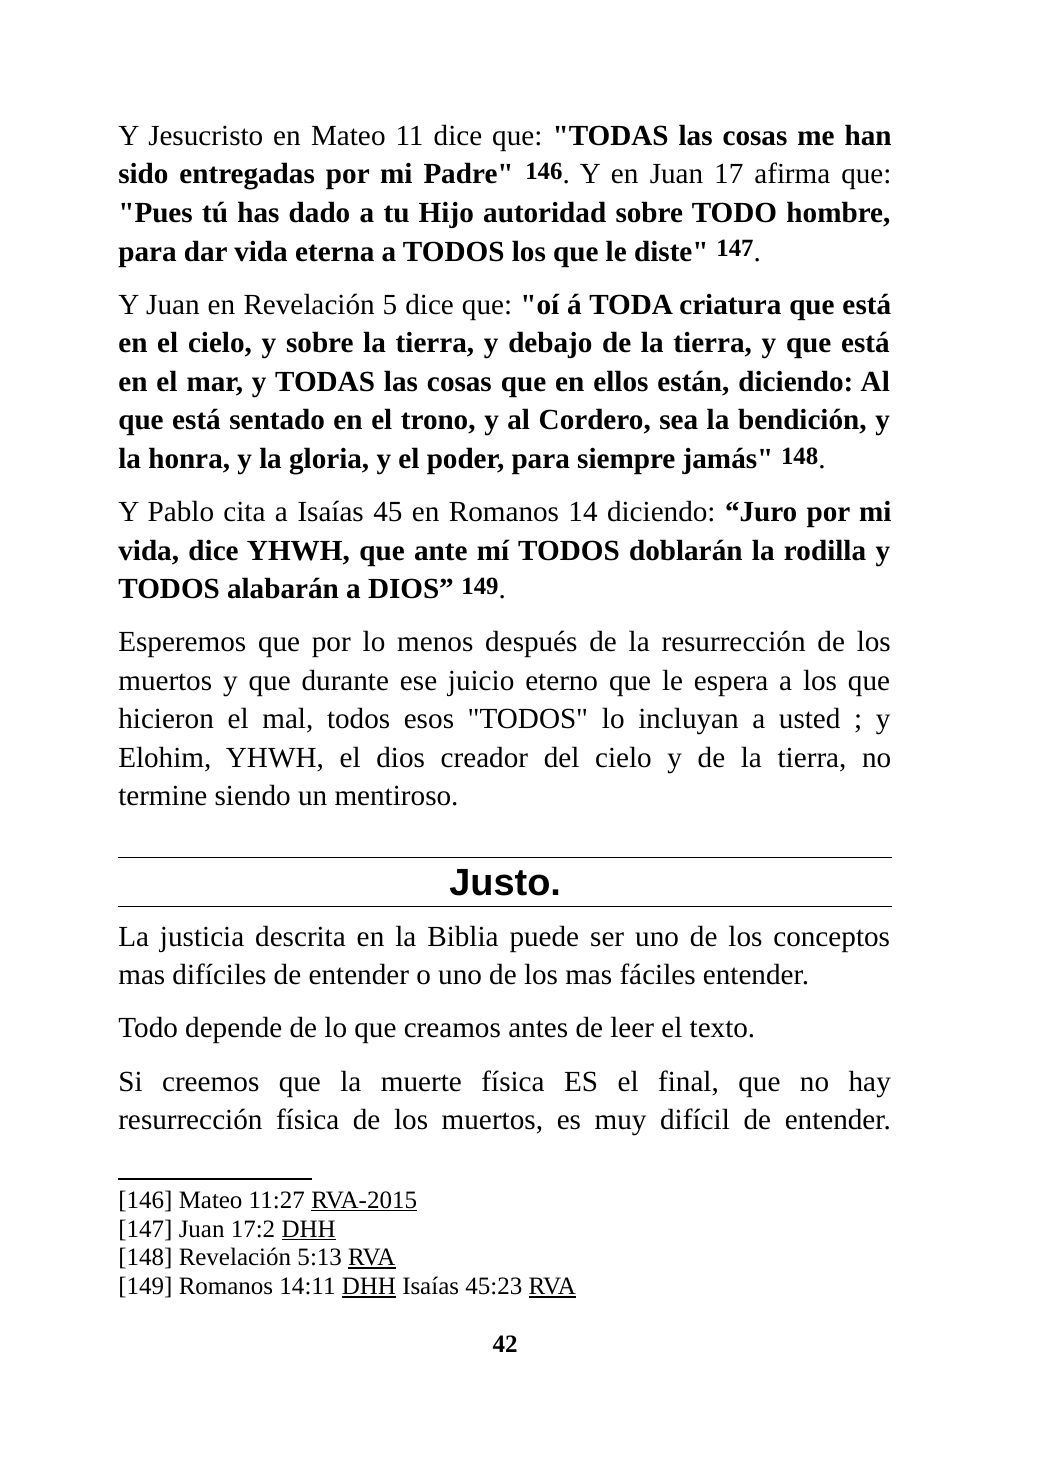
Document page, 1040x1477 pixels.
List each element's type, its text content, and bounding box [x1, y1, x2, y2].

text Si creemos que la muerte física ES el final, que no hay resurrección física de los muertos, es muy difícil de entender. [118, 1064, 892, 1136]
text La justicia descrita en la Biblia puede ser uno de los conceptos mas difíciles de entender o uno de los mas fáciles entender. [118, 919, 892, 991]
text Mateo 11:27 RVA-2015 [118, 1185, 892, 1214]
text Revelación 5:13 RVA [118, 1242, 892, 1271]
text Todo depende de lo que creamos antes de leer el texto. [118, 1011, 892, 1044]
text Y Jesucristo en Mateo 11 dice que: "TODAS las cosas me han sido entregadas por mi Padre" . Y en Juan 17 afirma que: "Pues tú has dado a tu Hijo autoridad sobre TODO hombre, para dar vida eterna a TODOS los que le diste" . [118, 118, 892, 267]
text Y Juan en Revelación 5 dice que: "oí á TODA criatura que está en el cielo, y sobre la tierra, y debajo de la tierra, y que está en el mar, y TODAS las cosas que en ellos están, diciendo: Al que está sentado en el trono, y al Cordero, sea la bendición, y la honra, y la gloria, y el poder, para siempre jamás" . [118, 287, 892, 474]
subtitle Justo. [118, 858, 892, 906]
text Romanos 14:11 DHH Isaías 45:23 RVA [118, 1271, 892, 1300]
text Juan 17:2 DHH [118, 1214, 892, 1242]
text Esperemos que por lo menos después de la resurrección de los muertos y que durante ese juicio eterno que le espera a los que hicieron el mal, todos esos "TODOS" lo incluyan a usted ; y Elohim, YHWH, el dios creador del cielo y de la tierra, no termine siendo un mentiroso. [118, 624, 892, 812]
text Y Pablo cita a Isaías 45 en Romanos 14 diciendo: “Juro por mi vida, dice YHWH, que ante mí TODOS doblarán la rodilla y TODOS alabarán a DIOS” . [118, 494, 892, 605]
